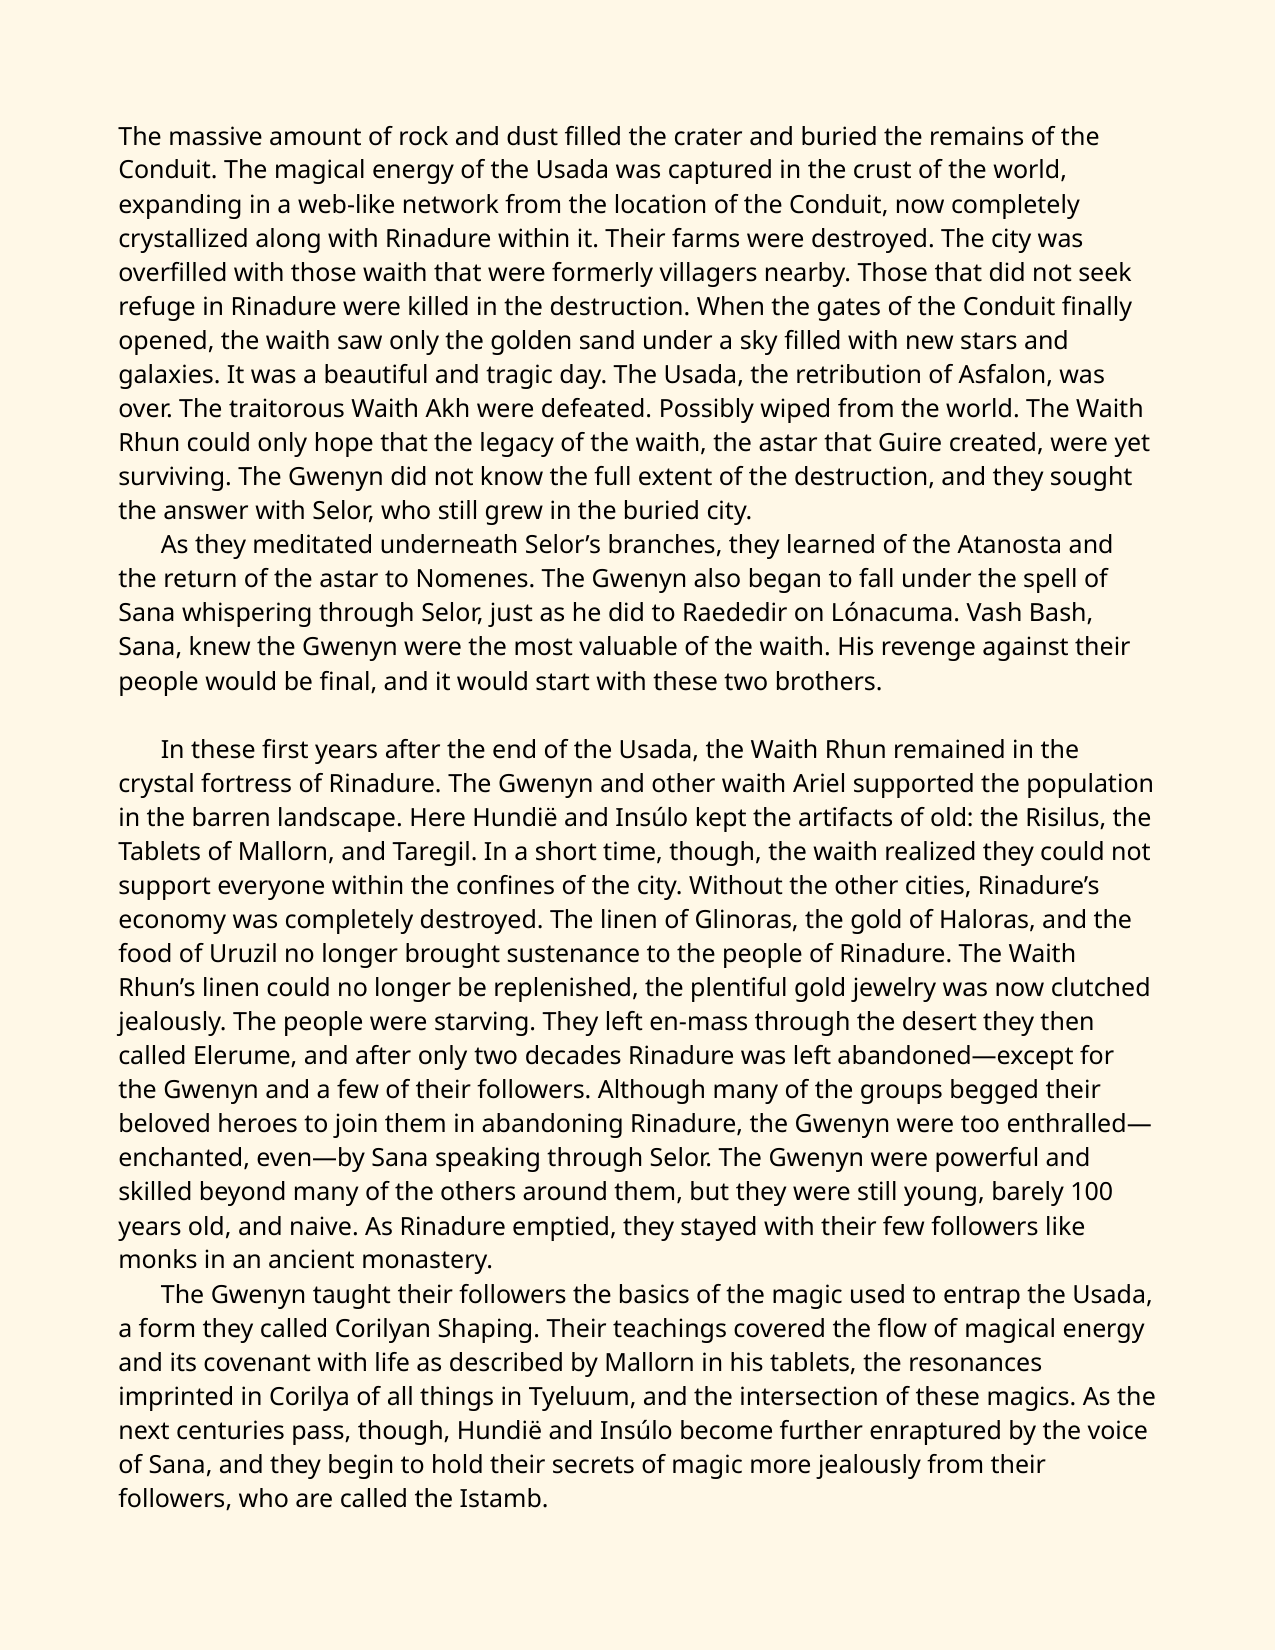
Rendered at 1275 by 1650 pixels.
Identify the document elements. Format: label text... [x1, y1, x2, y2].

text The Gwenyn taught their followers the basics of the magic used to entrap the Usada, a form they called Corilyan Shaping. Their teachings covered the flow of magical energy and its covenant with life as described by Mallorn in his tablets, the resonances imprinted in Corilya of all things in Tyeluum, and the intersection of these magics. As the next centuries pass, though, Hundië and Insúlo become further enraptured by the voice of Sana, and they begin to hold their secrets of magic more jealously from their followers, who are called the Istamb. [118, 1276, 1157, 1515]
text In these first years after the end of the Usada, the Waith Rhun remained in the crystal fortress of Rinadure. The Gwenyn and other waith Ariel supported the population in the barren landscape. Here Hundië and Insúlo kept the artifacts of old: the Risilus, the Tablets of Mallorn, and Taregil. In a short time, though, the waith realized they could not support everyone within the confines of the city. Without the other cities, Rinadure’s economy was completely destroyed. The linen of Glinoras, the gold of Haloras, and the food of Uruzil no longer brought sustenance to the people of Rinadure. The Waith Rhun’s linen could no longer be replenished, the plentiful gold jewelry was now clutched jealously. The people were starving. They left en-mass through the desert they then called Elerume, and after only two decades Rinadure was left abandoned—except for the Gwenyn and a few of their followers. Although many of the groups begged their beloved heroes to join them in abandoning Rinadure, the Gwenyn were too enthralled—enchanted, even—by Sana speaking through Selor. The Gwenyn were powerful and skilled beyond many of the others around them, but they were still young, barely 100 years old, and naive. As Rinadure emptied, they stayed with their few followers like monks in an ancient monastery. [118, 731, 1157, 1276]
text As they meditated underneath Selor’s branches, they learned of the Atanosta and the return of the astar to Nomenes. The Gwenyn also began to fall under the spell of Sana whispering through Selor, just as he did to Raededir on Lónacuma. Vash Bash, Sana, knew the Gwenyn were the most valuable of the waith. His revenge against their people would be final, and it would start with these two brothers. [118, 527, 1157, 697]
text The massive amount of rock and dust filled the crater and buried the remains of the Conduit. The magical energy of the Usada was captured in the crust of the world, expanding in a web-like network from the location of the Conduit, now completely crystallized along with Rinadure within it. Their farms were destroyed. The city was overfilled with those waith that were formerly villagers nearby. Those that did not seek refuge in Rinadure were killed in the destruction. When the gates of the Conduit finally opened, the waith saw only the golden sand under a sky filled with new stars and galaxies. It was a beautiful and tragic day. The Usada, the retribution of Asfalon, was over. The traitorous Waith Akh were defeated. Possibly wiped from the world. The Waith Rhun could only hope that the legacy of the waith, the astar that Guire created, were yet surviving. The Gwenyn did not know the full extent of the destruction, and they sought the answer with Selor, who still grew in the buried city. [118, 118, 1157, 527]
